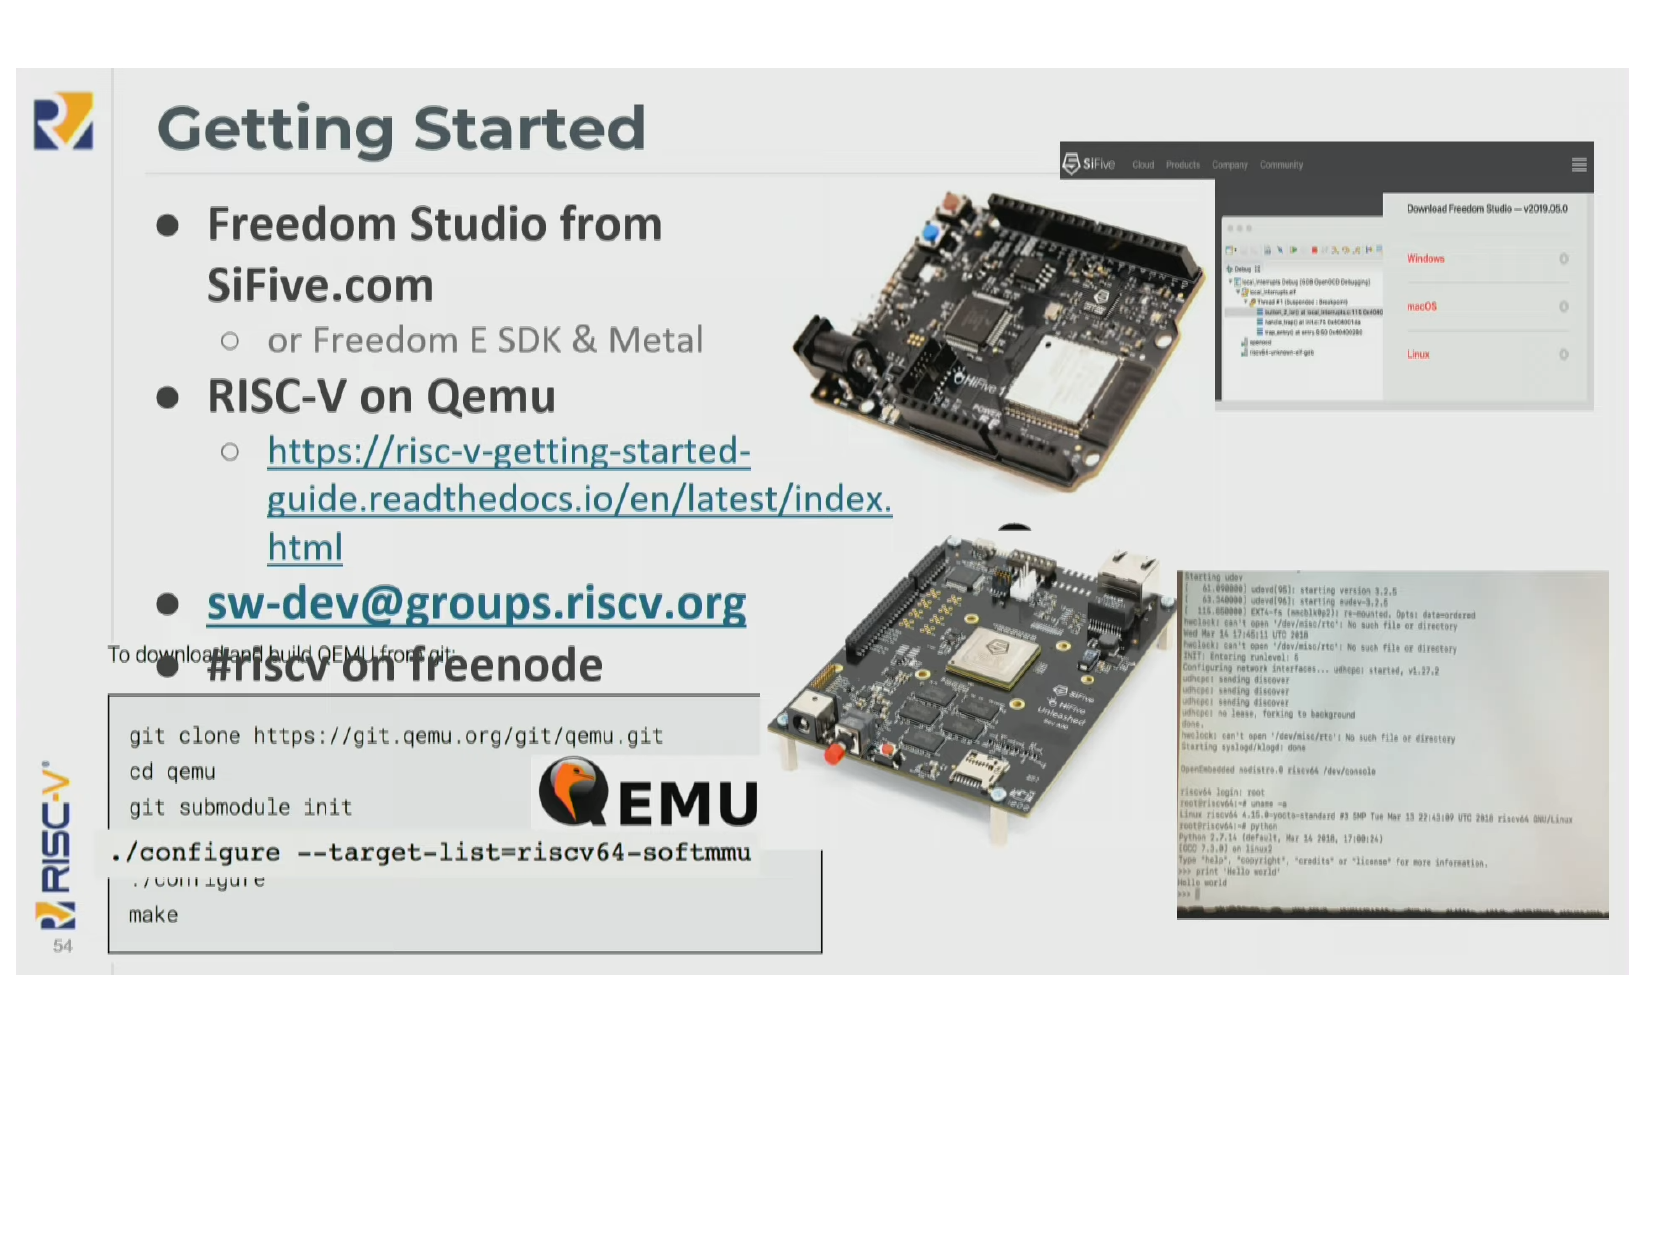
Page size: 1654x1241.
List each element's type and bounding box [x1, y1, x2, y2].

picture [16, 68, 1629, 976]
